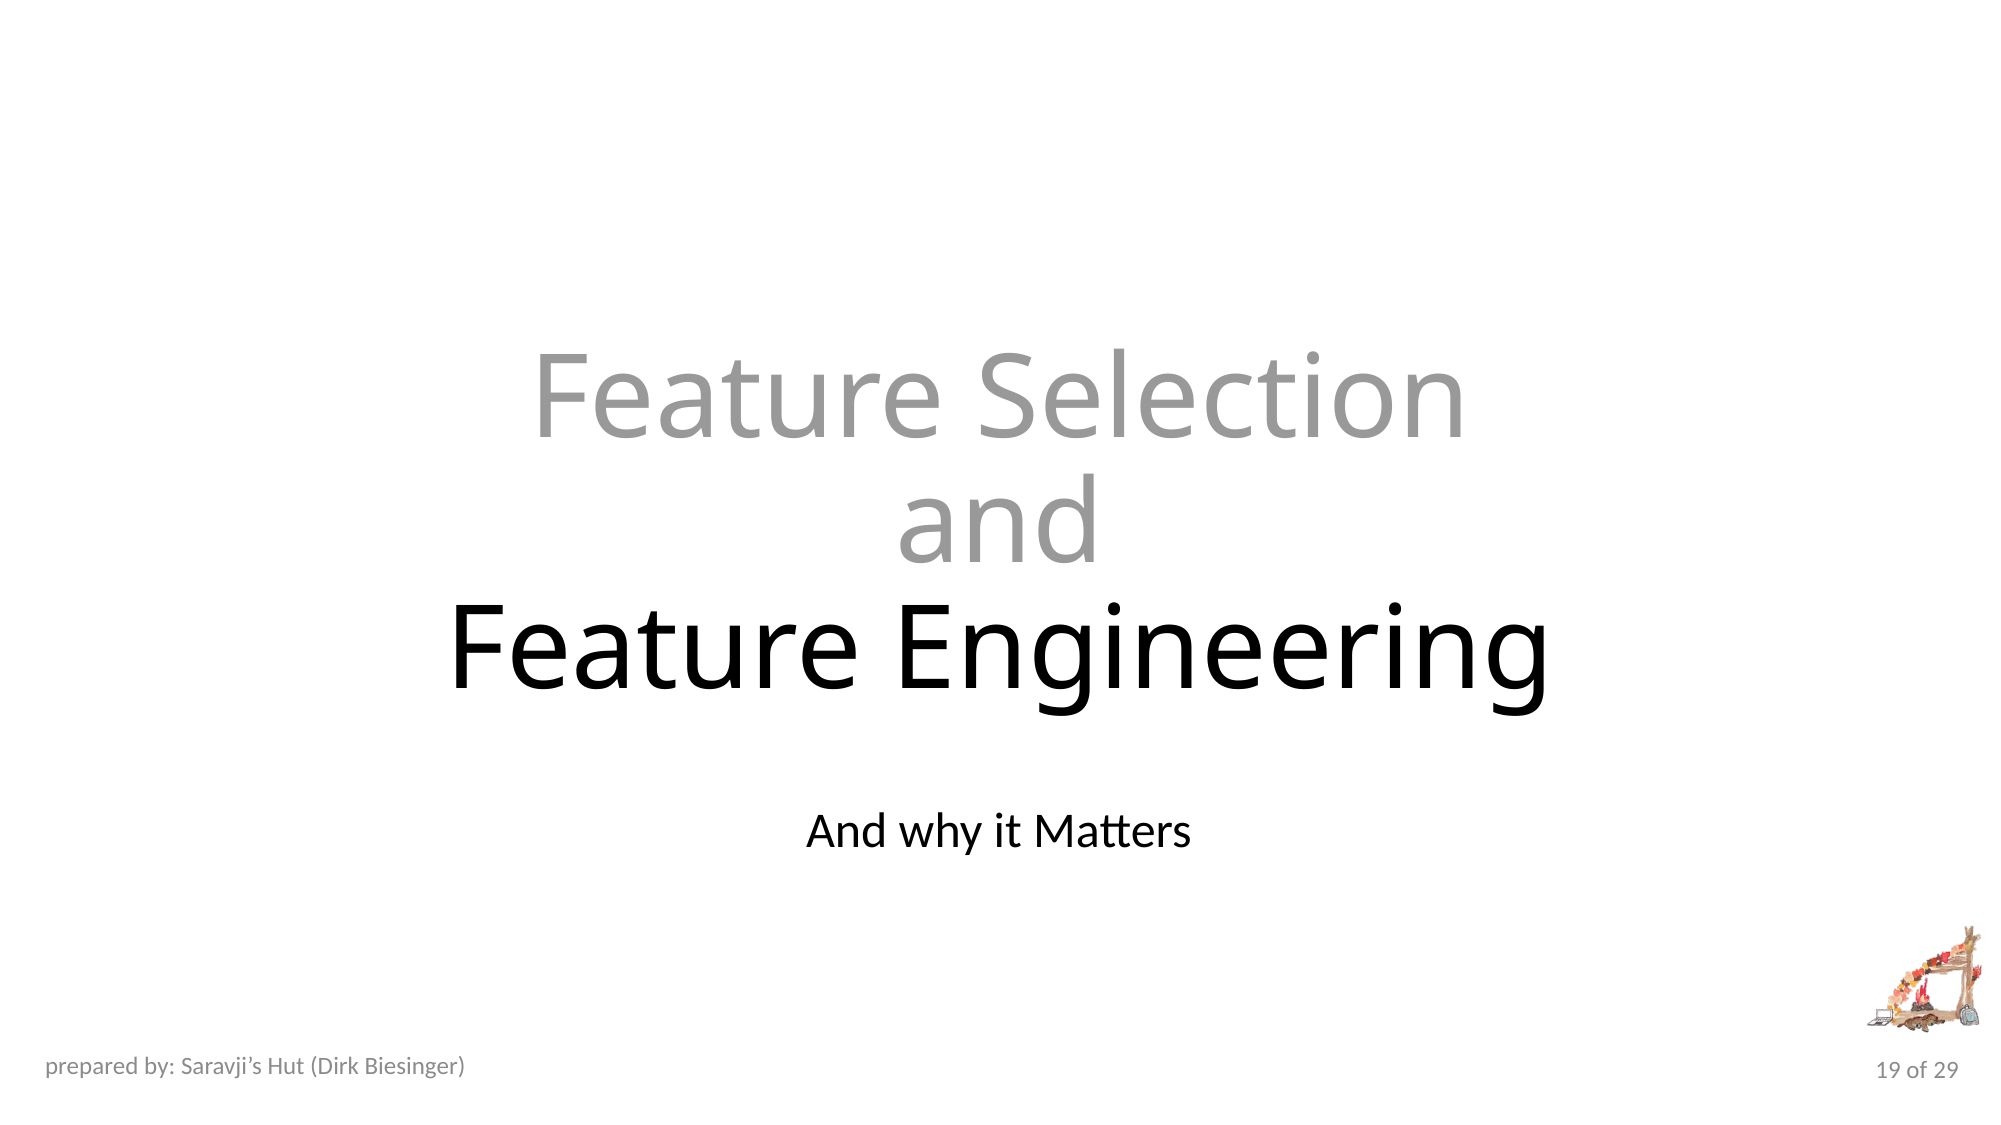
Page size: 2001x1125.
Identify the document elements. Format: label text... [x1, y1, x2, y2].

picture [1853, 908, 1996, 1050]
title Feature Selection and Feature Engineering [249, 329, 1750, 721]
subtitle And why it Matters [248, 796, 1749, 1069]
